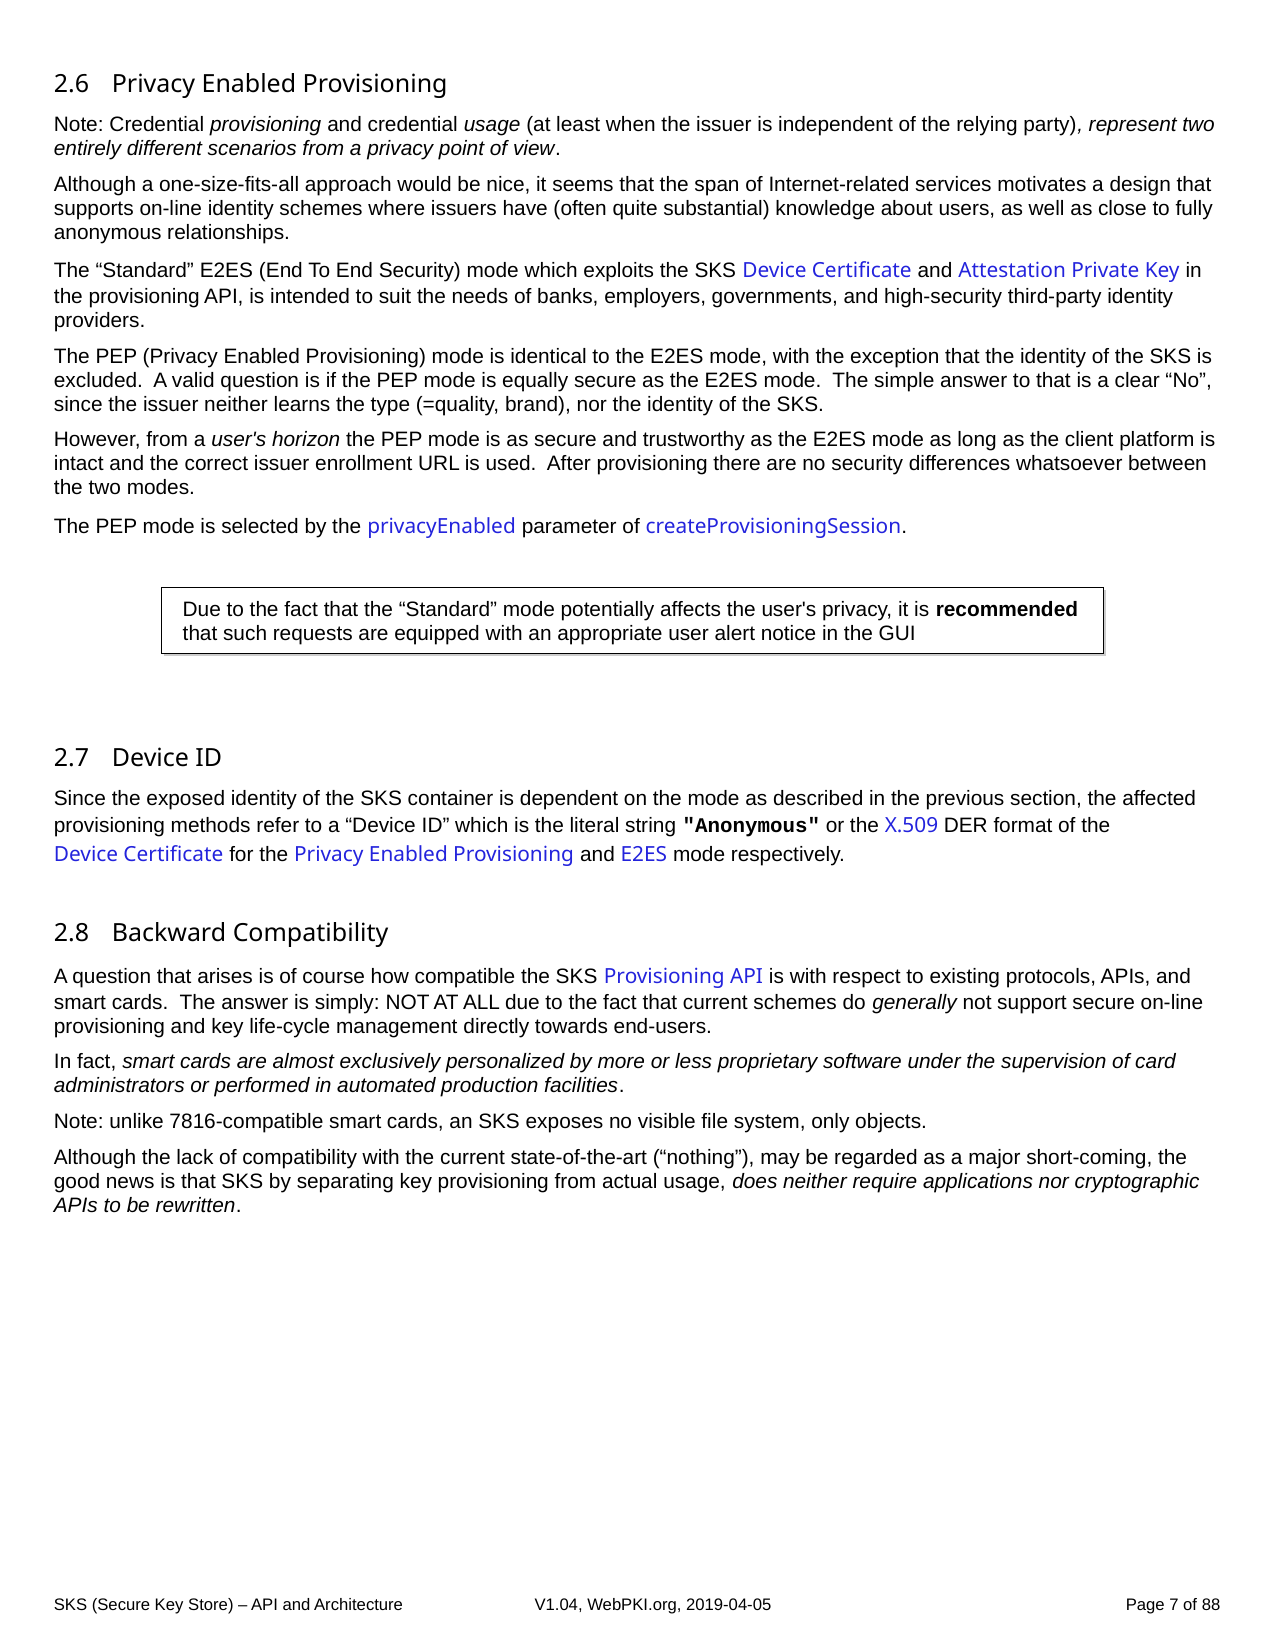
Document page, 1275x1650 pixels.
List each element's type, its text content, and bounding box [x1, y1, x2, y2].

text Although the lack of compatibility with the current state-of-the-art (“nothing”), may be regarded as a major short-coming, the good news is that SKS by separating key provisioning from actual usage, does neither require applications nor cryptographic APIs to be rewritten. [54, 1144, 1221, 1216]
text The “Standard” E2ES (End To End Security) mode which exploits the SKS Device Certificate and Attestation Private Key in the provisioning API, is intended to suit the needs of banks, employers, governments, and high-security third-party identity providers. [54, 256, 1221, 332]
text Although a one-size-fits-all approach would be nice, it seems that the span of Internet-related services motivates a design that supports on-line identity schemes where issuers have (often quite substantial) knowledge about users, as well as close to fully anonymous relationships. [54, 172, 1221, 244]
text Note: unlike 7816-compatible smart cards, an SKS exposes no visible file system, only objects. [54, 1109, 1221, 1133]
text The PEP mode is selected by the privacyEnabled parameter of createProvisioningSession. [54, 511, 1221, 539]
subtitle Device ID [54, 740, 1221, 774]
text A question that arises is of course how compatible the SKS Provisioning API is with respect to existing protocols, APIs, and smart cards. The answer is simply: NOT AT ALL due to the fact that current schemes do generally not support secure on-line provisioning and key life-cycle management directly towards end-users. [54, 961, 1221, 1037]
text In fact, smart cards are almost exclusively personalized by more or less proprietary software under the supervision of card administrators or performed in automated production facilities. [54, 1049, 1221, 1097]
text Since the exposed identity of the SKS container is dependent on the mode as described in the previous section, the affected provisioning methods refer to a “Device ID” which is the literal string "Anonymous" or the X.509 DER format of the Device Certificate for the Privacy Enabled Provisioning and E2ES mode respectively. [54, 786, 1221, 867]
table_header Due to the fact that the “Standard” mode potentially affects the user's privacy, it is recommended that such requests are equipped with an appropriate user alert notice in the GUI [162, 588, 1103, 653]
subtitle Privacy Enabled Provisioning [54, 66, 1221, 100]
text The PEP (Privacy Enabled Provisioning) mode is identical to the E2ES mode, with the exception that the identity of the SKS is excluded. A valid question is if the PEP mode is equally secure as the E2ES mode. The simple answer to that is a clear “No”, since the issuer neither learns the type (=quality, brand), nor the identity of the SKS. [54, 344, 1221, 416]
subtitle Backward Compatibility [54, 914, 1221, 949]
text However, from a user's horizon the PEP mode is as secure and trustworthy as the E2ES mode as long as the client platform is intact and the correct issuer enrollment URL is used. After provisioning there are no security differences whatsoever between the two modes. [54, 427, 1221, 499]
text Note: Credential provisioning and credential usage (at least when the issuer is independent of the relying party), represent two entirely different scenarios from a privacy point of view. [54, 112, 1221, 160]
